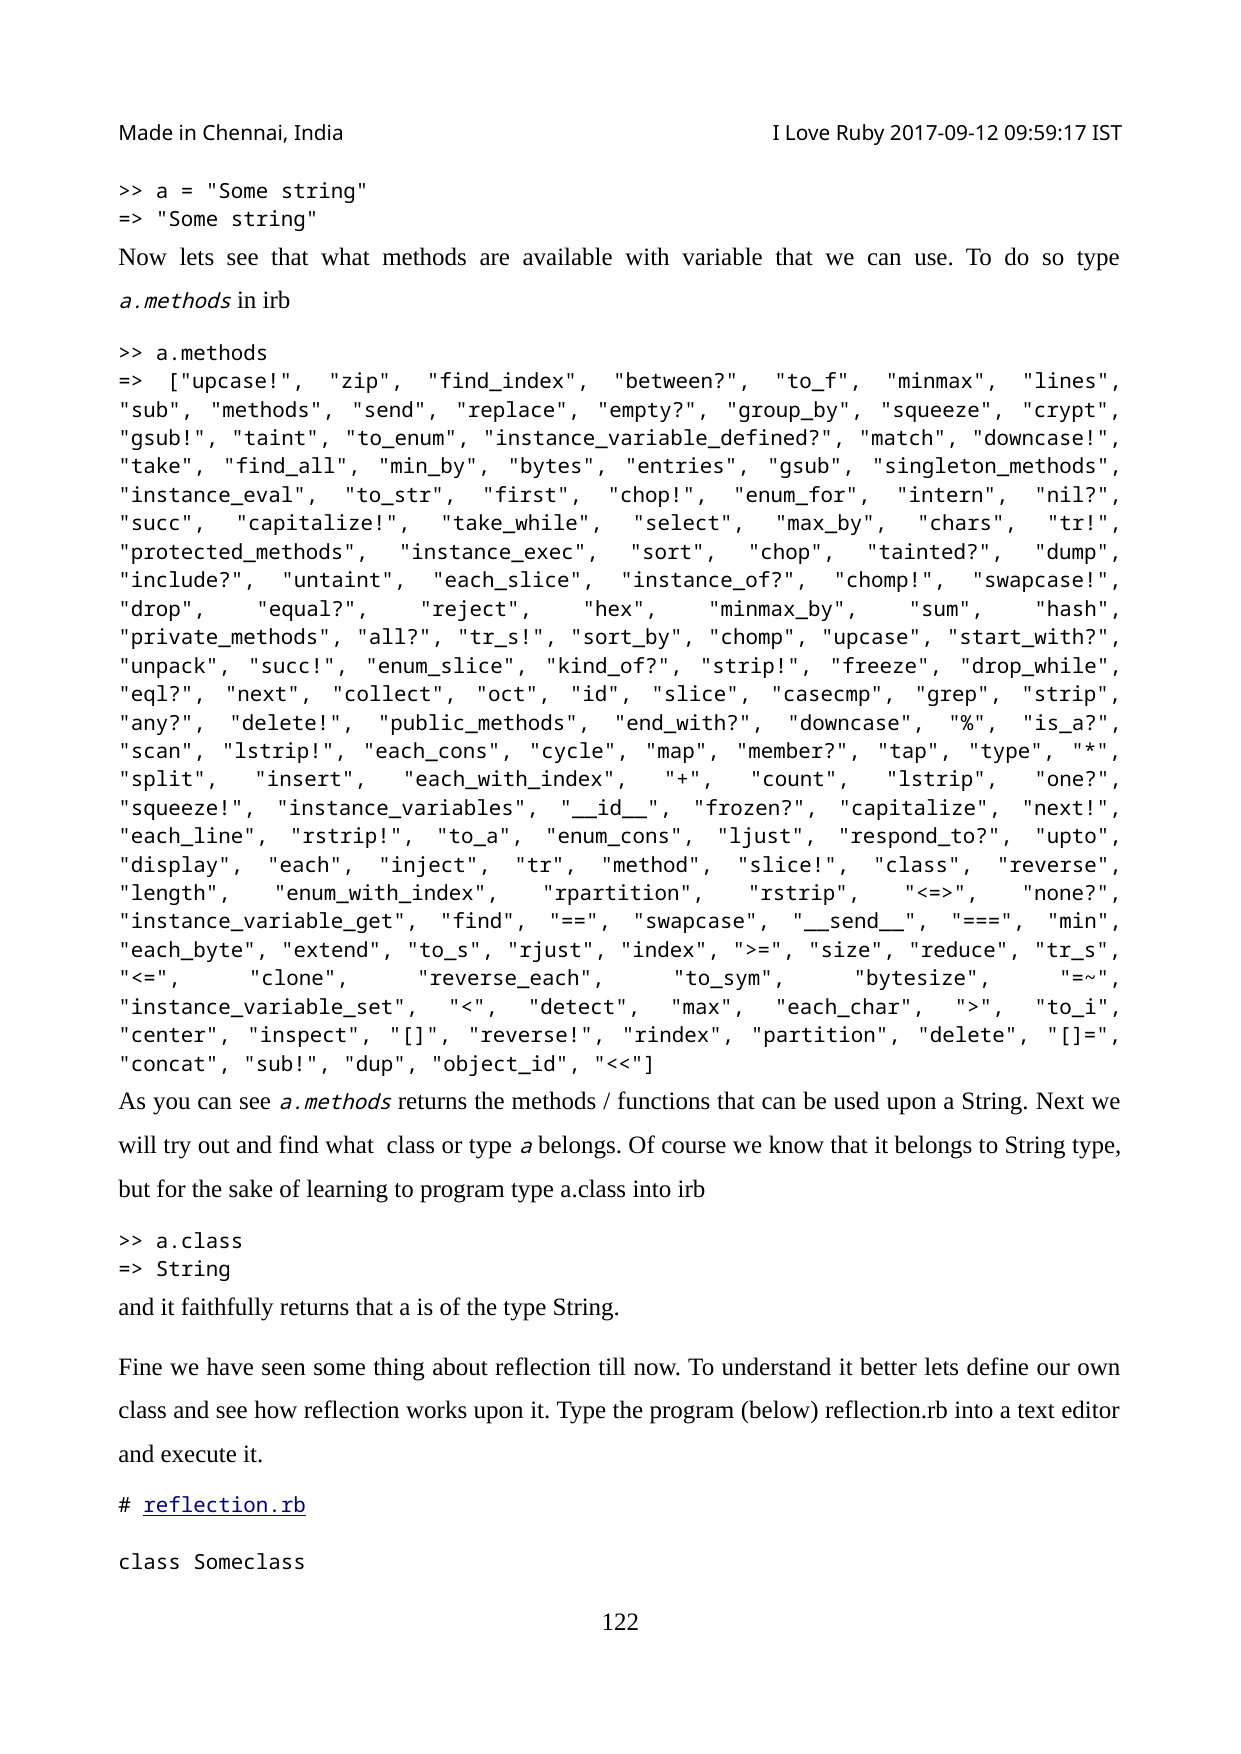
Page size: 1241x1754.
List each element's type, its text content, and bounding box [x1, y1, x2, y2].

text Fine we have seen some thing about reflection till now. To understand it better lets define our own class and see how reflection works upon it. Type the program (below) reflection.rb into a text editor and execute it. [118, 1352, 1122, 1467]
text >> a.methods [118, 338, 1122, 366]
text and it faithfully returns that a is of the type String. [118, 1292, 1122, 1320]
text >> a = "Some string" [118, 176, 1122, 204]
text As you can see a.methods returns the methods / functions that can be used upon a String. Next we will try out and find what class or type a belongs. Of course we know that it belongs to String type, but for the sake of learning to program type a.class into irb [118, 1086, 1122, 1203]
text => "Some string" [118, 204, 1122, 233]
text => String [118, 1254, 1122, 1283]
text class Someclass [118, 1547, 1122, 1576]
text # reflection.rb [118, 1491, 1122, 1519]
text => ["upcase!", "zip", "find_index", "between?", "to_f", "minmax", "lines", "sub", "methods", "send", "replace", "empty?", "group_by", "squeeze", "crypt", "gsub!", "taint", "to_enum", "instance_variable_defined?", "match", "downcase!", "take", "find_all", "min_by", "bytes", "entries", "gsub", "singleton_methods", "instance_eval", "to_str", "first", "chop!", "enum_for", "intern", "nil?", "succ", "capitalize!", "take_while", "select", "max_by", "chars", "tr!", "protected_methods", "instance_exec", "sort", "chop", "tainted?", "dump", "include?", "untaint", "each_slice", "instance_of?", "chomp!", "swapcase!", "drop", "equal?", "reject", "hex", "minmax_by", "sum", "hash", "private_methods", "all?", "tr_s!", "sort_by", "chomp", "upcase", "start_with?", "unpack", "succ!", "enum_slice", "kind_of?", "strip!", "freeze", "drop_while", "eql?", "next", "collect", "oct", "id", "slice", "casecmp", "grep", "strip", "any?", "delete!", "public_methods", "end_with?", "downcase", "%", "is_a?", "scan", "lstrip!", "each_cons", "cycle", "map", "member?", "tap", "type", "*", "split", "insert", "each_with_index", "+", "count", "lstrip", "one?", "squeeze!", "instance_variables", "__id__", "frozen?", "capitalize", "next!", "each_line", "rstrip!", "to_a", "enum_cons", "ljust", "respond_to?", "upto", "display", "each", "inject", "tr", "method", "slice!", "class", "reverse", "length", "enum_with_index", "rpartition", "rstrip", "<=>", "none?", "instance_variable_get", "find", "==", "swapcase", "__send__", "===", "min", "each_byte", "extend", "to_s", "rjust", "index", ">=", "size", "reduce", "tr_s", "<=", "clone", "reverse_each", "to_sym", "bytesize", "=~", "instance_variable_set", "<", "detect", "max", "each_char", ">", "to_i", "center", "inspect", "[]", "reverse!", "rindex", "partition", "delete", "[]=", "concat", "sub!", "dup", "object_id", "<<"] [118, 366, 1122, 1077]
text >> a.class [118, 1226, 1122, 1254]
text Now lets see that what methods are available with variable that we can use. To do so type a.methods in irb [118, 242, 1122, 314]
